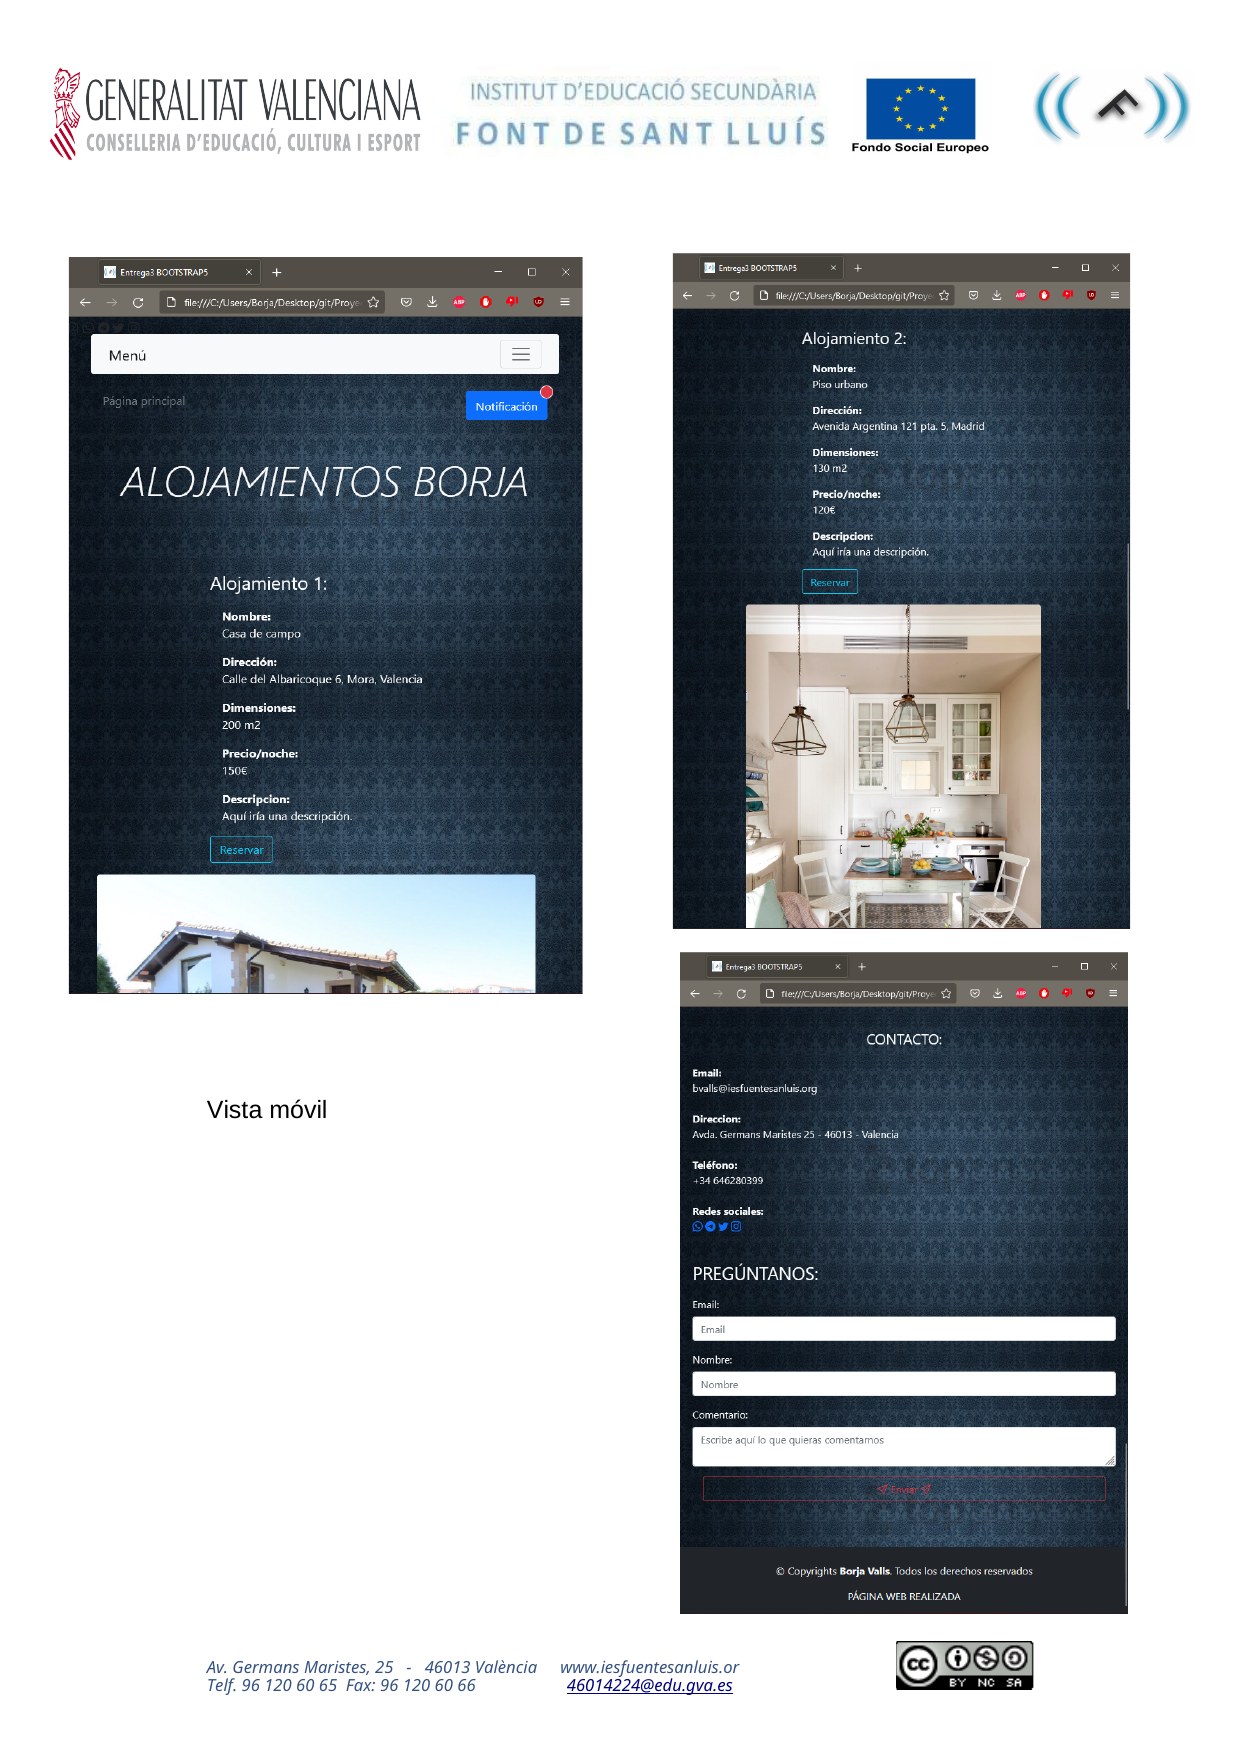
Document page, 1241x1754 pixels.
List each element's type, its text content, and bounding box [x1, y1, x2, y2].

picture [440, 66, 829, 157]
text Vista móvil [207, 1095, 680, 1520]
picture [1032, 67, 1194, 148]
picture [896, 1641, 1034, 1690]
picture [46, 66, 424, 162]
picture [68, 257, 583, 994]
picture [680, 952, 1128, 1614]
picture [672, 253, 1131, 929]
picture [849, 61, 993, 157]
